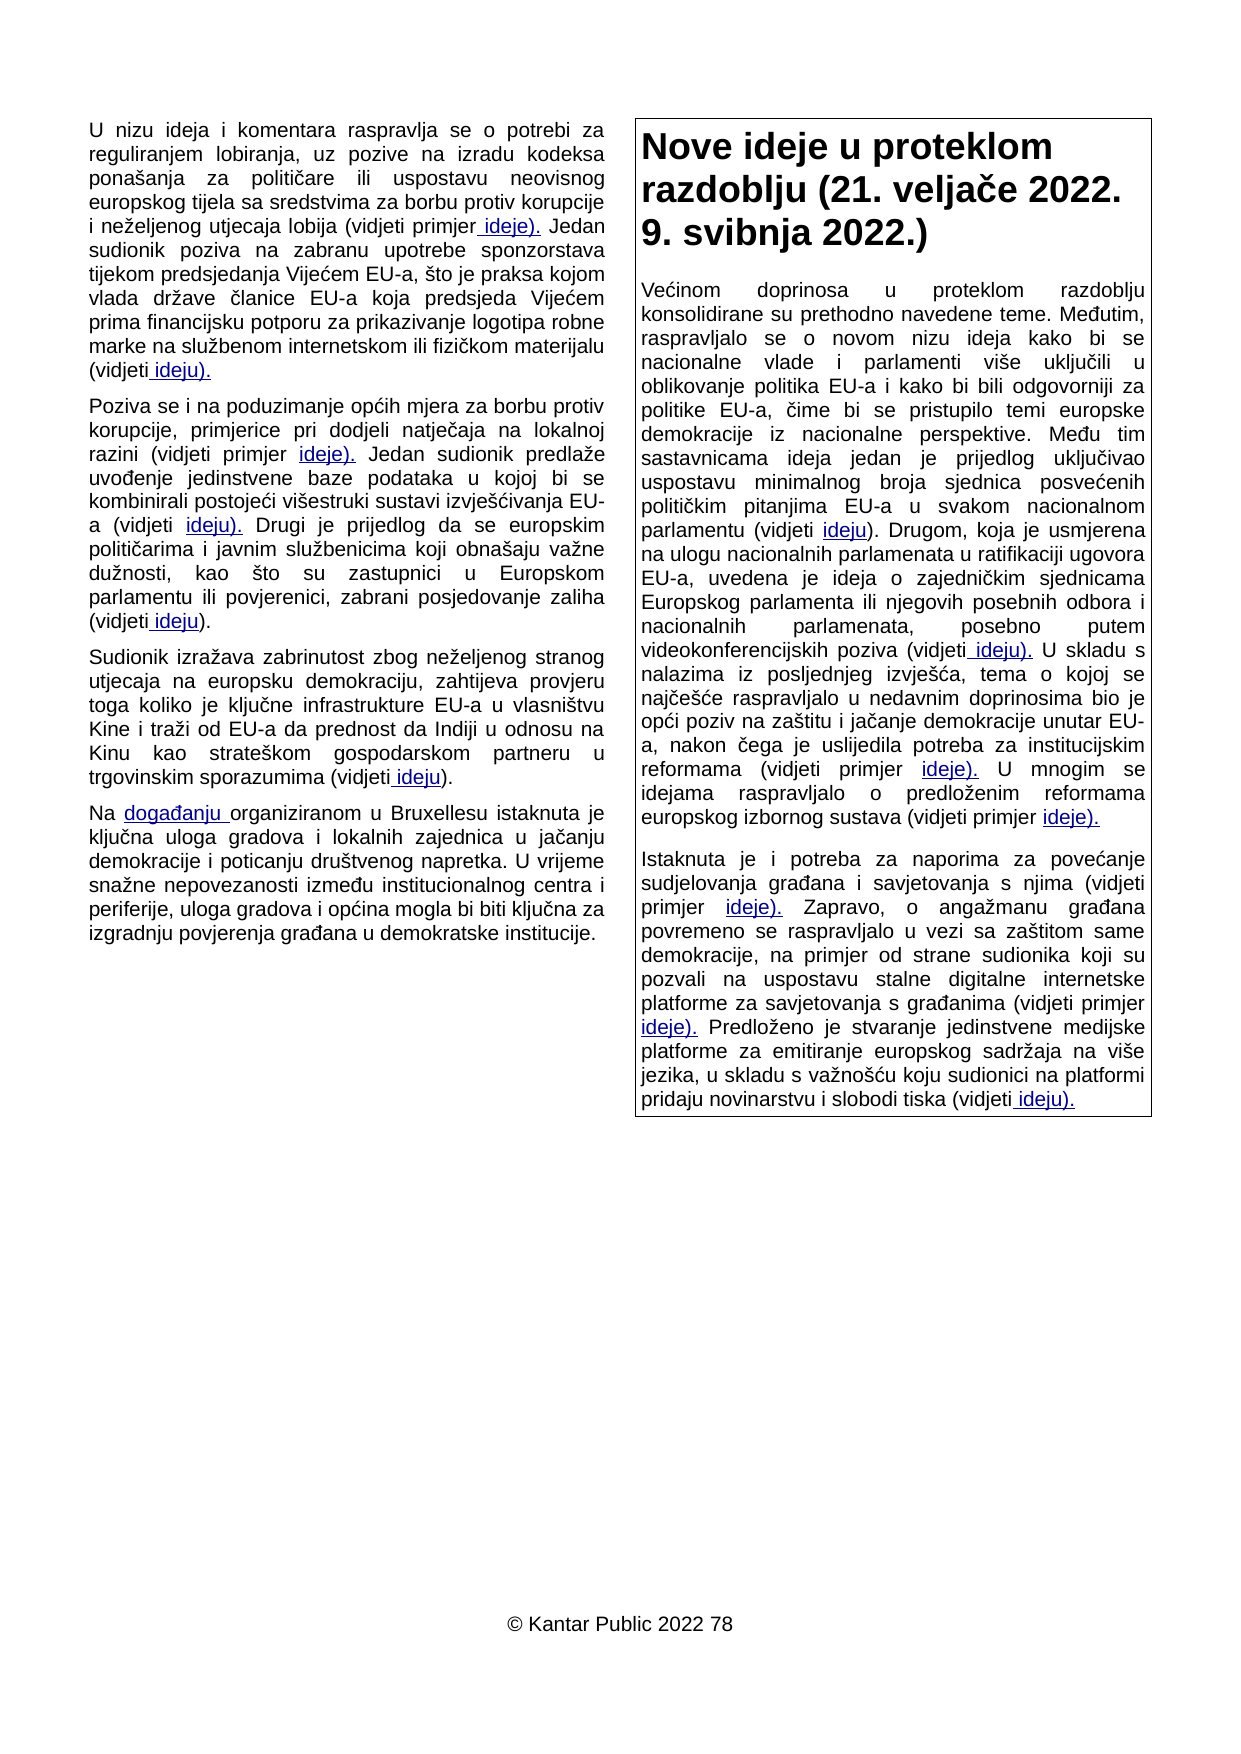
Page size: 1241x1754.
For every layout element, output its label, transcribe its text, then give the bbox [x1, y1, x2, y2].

text Na događanju organiziranom u Bruxellesu istaknuta je ključna uloga gradova i lokalnih zajednica u jačanju demokracije i poticanju društvenog napretka. U vrijeme snažne nepovezanosti između institucionalnog centra i periferije, uloga gradova i općina mogla bi biti ključna za izgradnju povjerenja građana u demokratske institucije. [88, 801, 605, 944]
text Istaknuta je i potreba za naporima za povećanje sudjelovanja građana i savjetovanja s njima (vidjeti primjer ideje). Zapravo, o angažmanu građana povremeno se raspravljalo u vezi sa zaštitom same demokracije, na primjer od strane sudionika koji su pozvali na uspostavu stalne digitalne internetske platforme za savjetovanja s građanima (vidjeti primjer ideje). Predloženo je stvaranje jedinstvene medijske platforme za emitiranje europskog sadržaja na više jezika, u skladu s važnošću koju sudionici na platformi pridaju novinarstvu i slobodi tiska (vidjeti ideju). [636, 841, 1151, 1116]
text U nizu ideja i komentara raspravlja se o potrebi za reguliranjem lobiranja, uz pozive na izradu kodeksa ponašanja za političare ili uspostavu neovisnog europskog tijela sa sredstvima za borbu protiv korupcije i neželjenog utjecaja lobija (vidjeti primjer ideje). Jedan sudionik poziva na zabranu upotrebe sponzorstava tijekom predsjedanja Vijećem EU-a, što je praksa kojom vlada države članice EU-a koja predsjeda Vijećem prima financijsku potporu za prikazivanje logotipa robne marke na službenom internetskom ili fizičkom materijalu (vidjeti ideju). [88, 118, 605, 382]
text Poziva se i na poduzimanje općih mjera za borbu protiv korupcije, primjerice pri dodjeli natječaja na lokalnoj razini (vidjeti primjer ideje). Jedan sudionik predlaže uvođenje jedinstvene baze podataka u kojoj bi se kombinirali postojeći višestruki sustavi izvješćivanja EU-a (vidjeti ideju). Drugi je prijedlog da se europskim političarima i javnim službenicima koji obnašaju važne dužnosti, kao što su zastupnici u Europskom parlamentu ili povjerenici, zabrani posjedovanje zaliha (vidjeti ideju). [88, 393, 605, 633]
text Sudionik izražava zabrinutost zbog neželjenog stranog utjecaja na europsku demokraciju, zahtijeva provjeru toga koliko je ključne infrastrukture EU-a u vlasništvu Kine i traži od EU-a da prednost da Indiji u odnosu na Kinu kao strateškom gospodarskom partneru u trgovinskim sporazumima (vidjeti ideju). [88, 645, 605, 789]
text Većinom doprinosa u proteklom razdoblju konsolidirane su prethodno navedene teme. Međutim, raspravljalo se o novom nizu ideja kako bi se nacionalne vlade i parlamenti više uključili u oblikovanje politika EU-a i kako bi bili odgovorniji za politike EU-a, čime bi se pristupilo temi europske demokracije iz nacionalne perspektive. Među tim sastavnicama ideja jedan je prijedlog uključivao uspostavu minimalnog broja sjednica posvećenih političkim pitanjima EU-a u svakom nacionalnom parlamentu (vidjeti ideju). Drugom, koja je usmjerena na ulogu nacionalnih parlamenata u ratifikaciji ugovora EU-a, uvedena je ideja o zajedničkim sjednicama Europskog parlamenta ili njegovih posebnih odbora i nacionalnih parlamenata, posebno putem videokonferencijskih poziva (vidjeti ideju). U skladu s nalazima iz posljednjeg izvješća, tema o kojoj se najčešće raspravljalo u nedavnim doprinosima bio je opći poziv na zaštitu i jačanje demokracije unutar EU-a, nakon čega je uslijedila potreba za institucijskim reformama (vidjeti primjer ideje). U mnogim se idejama raspravljalo o predloženim reformama europskog izbornog sustava (vidjeti primjer ideje). [636, 272, 1151, 835]
subtitle Nove ideje u proteklom razdoblju (21. veljače 2022. 9. svibnja 2022.) [636, 119, 1151, 259]
